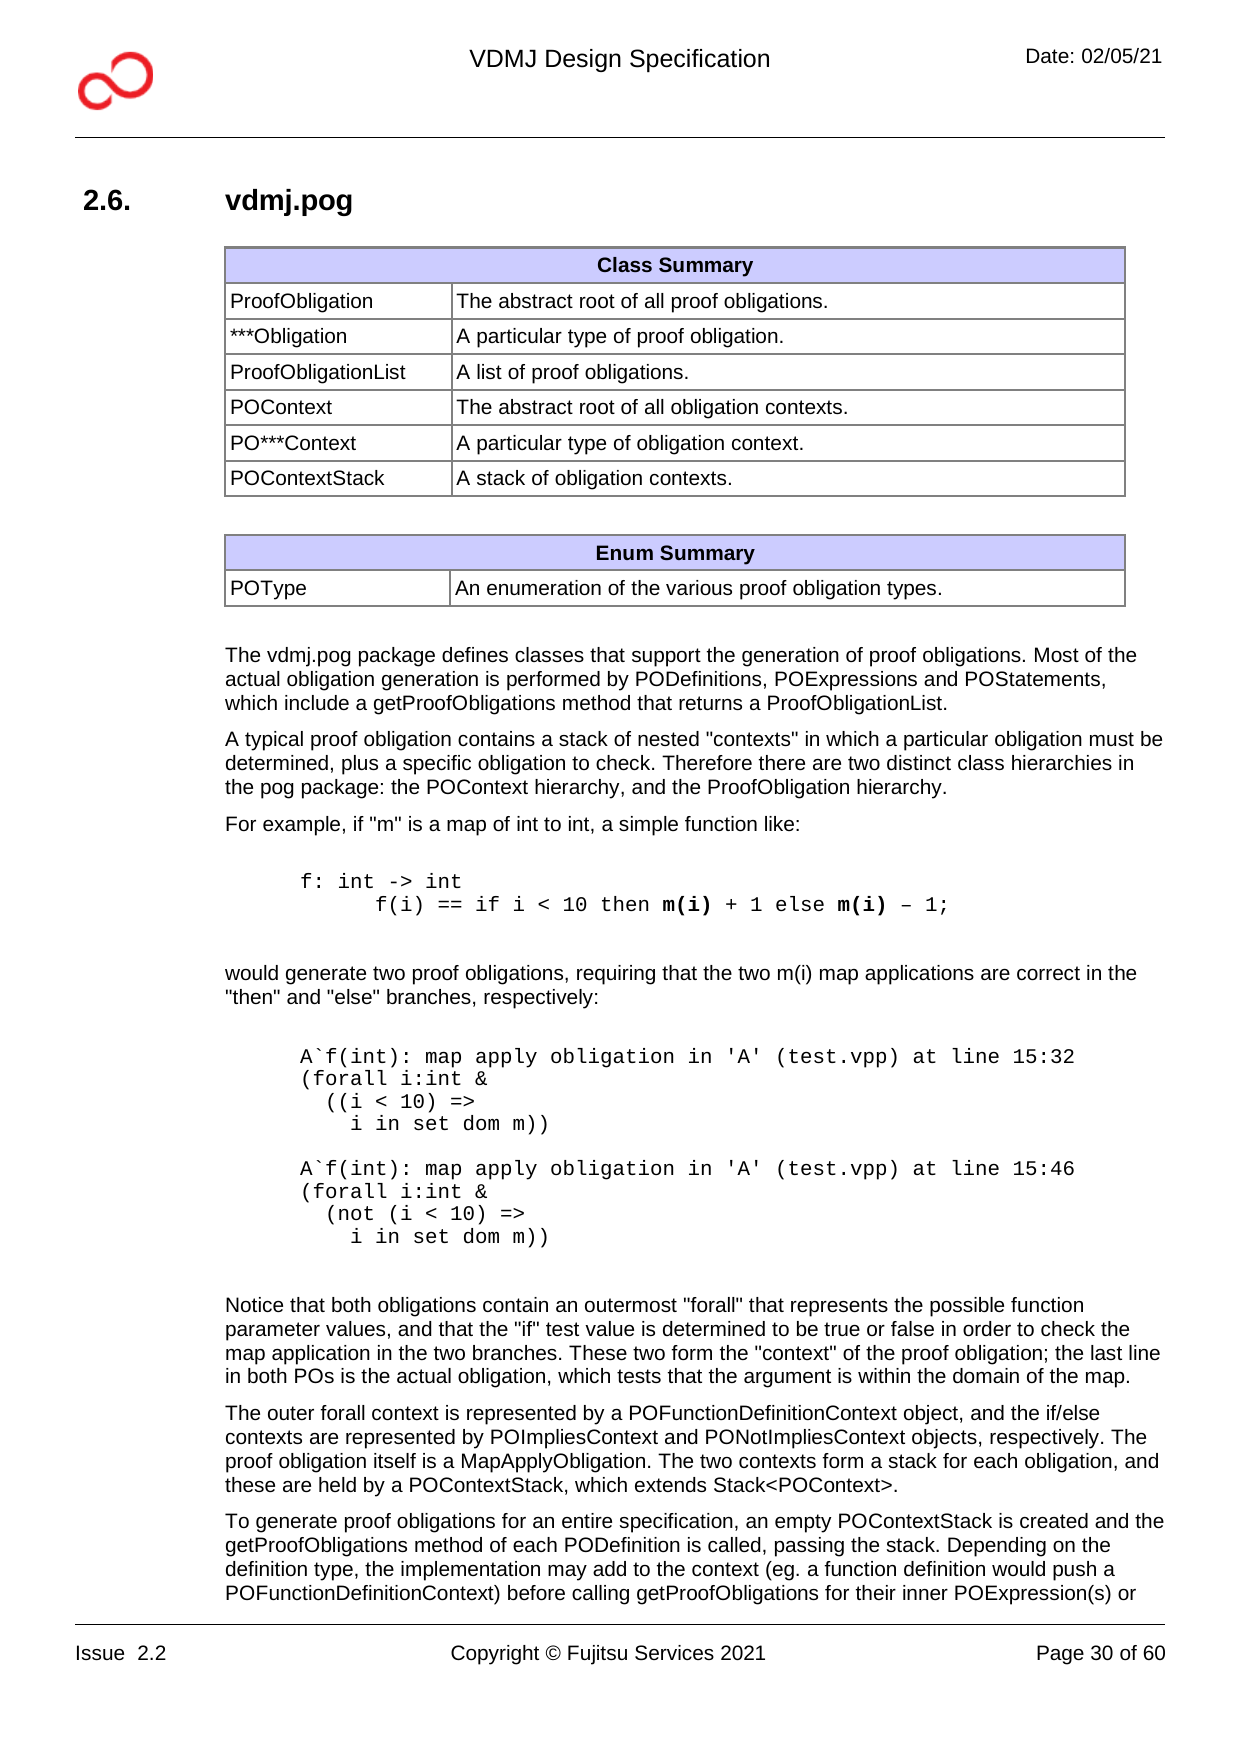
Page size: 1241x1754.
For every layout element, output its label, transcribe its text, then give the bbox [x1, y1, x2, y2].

text ((i < 10) => [225, 1090, 1165, 1113]
table_cell ProofObligationList [226, 355, 451, 388]
text (forall i:int & [225, 1068, 1165, 1090]
text For example, if "m" is a map of int to int, a simple function like: [225, 812, 1165, 836]
table_cell A particular type of proof obligation. [453, 320, 1124, 353]
table_cell ***Obligation [226, 320, 451, 353]
table_cell POType [226, 571, 449, 605]
text (forall i:int & [225, 1180, 1165, 1203]
text A`f(int): map apply obligation in 'A' (test.vpp) at line 15:32 [225, 1045, 1165, 1068]
table_cell A particular type of obligation context. [453, 426, 1124, 459]
text A typical proof obligation contains a stack of nested "contexts" in which a particular obligation must be determined, plus a specific obligation to check. Therefore there are two distinct class hierarchies in the pog package: the POContext hierarchy, and the ProofObligation hierarchy. [225, 728, 1165, 799]
text i in set dom m)) [225, 1225, 1165, 1248]
table_cell An enumeration of the various proof obligation types. [451, 571, 1124, 605]
text Notice that both obligations contain an outermost "forall" that represents the possible function parameter values, and that the "if" test value is determined to be true or false in order to check the map application in the two branches. These two form the "context" of the proof obligation; the last line in both POs is the actual obligation, which tests that the argument is within the domain of the map. [225, 1293, 1165, 1389]
text (not (i < 10) => [225, 1203, 1165, 1225]
table_header Class Summary [226, 249, 1124, 282]
text f: int -> int [225, 871, 1165, 893]
text The vdmj.pog package defines classes that support the generation of proof obligations. Most of the actual obligation generation is performed by PODefinitions, POExpressions and POStatements, which include a getProofObligations method that returns a ProofObligationList. [225, 643, 1165, 715]
subtitle vdmj.pog [75, 183, 1165, 216]
table_cell The abstract root of all obligation contexts. [453, 391, 1124, 424]
table_cell ProofObligation [226, 284, 451, 317]
text i in set dom m)) [225, 1113, 1165, 1135]
table_cell PO***Context [226, 426, 451, 459]
picture [78, 44, 153, 120]
table_cell A list of proof obligations. [453, 355, 1124, 388]
table_cell POContextStack [226, 462, 451, 495]
text To generate proof obligations for an entire specification, an empty POContextStack is created and the getProofObligations method of each PODefinition is called, passing the stack. Depending on the definition type, the implementation may add to the context (eg. a function definition would push a POFunctionDefinitionContext) before calling getProofObligations for their inner POExpression(s) or [225, 1509, 1165, 1605]
text A`f(int): map apply obligation in 'A' (test.vpp) at line 15:46 [225, 1158, 1165, 1180]
table_cell POContext [226, 391, 451, 424]
table_header Enum Summary [226, 536, 1124, 569]
table_cell A stack of obligation contexts. [453, 462, 1124, 495]
text The outer forall context is represented by a POFunctionDefinitionContext object, and the if/else contexts are represented by POImpliesContext and PONotImpliesContext objects, respectively. The proof obligation itself is a MapApplyObligation. The two contexts form a stack for each obligation, and these are held by a POContextStack, which extends Stack<POContext>. [225, 1401, 1165, 1497]
text f(i) == if i < 10 then m(i) + 1 else m(i) – 1; [225, 893, 1165, 916]
text would generate two proof obligations, requiring that the two m(i) map applications are correct in the "then" and "else" branches, respectively: [225, 961, 1165, 1009]
table_cell The abstract root of all proof obligations. [453, 284, 1124, 317]
